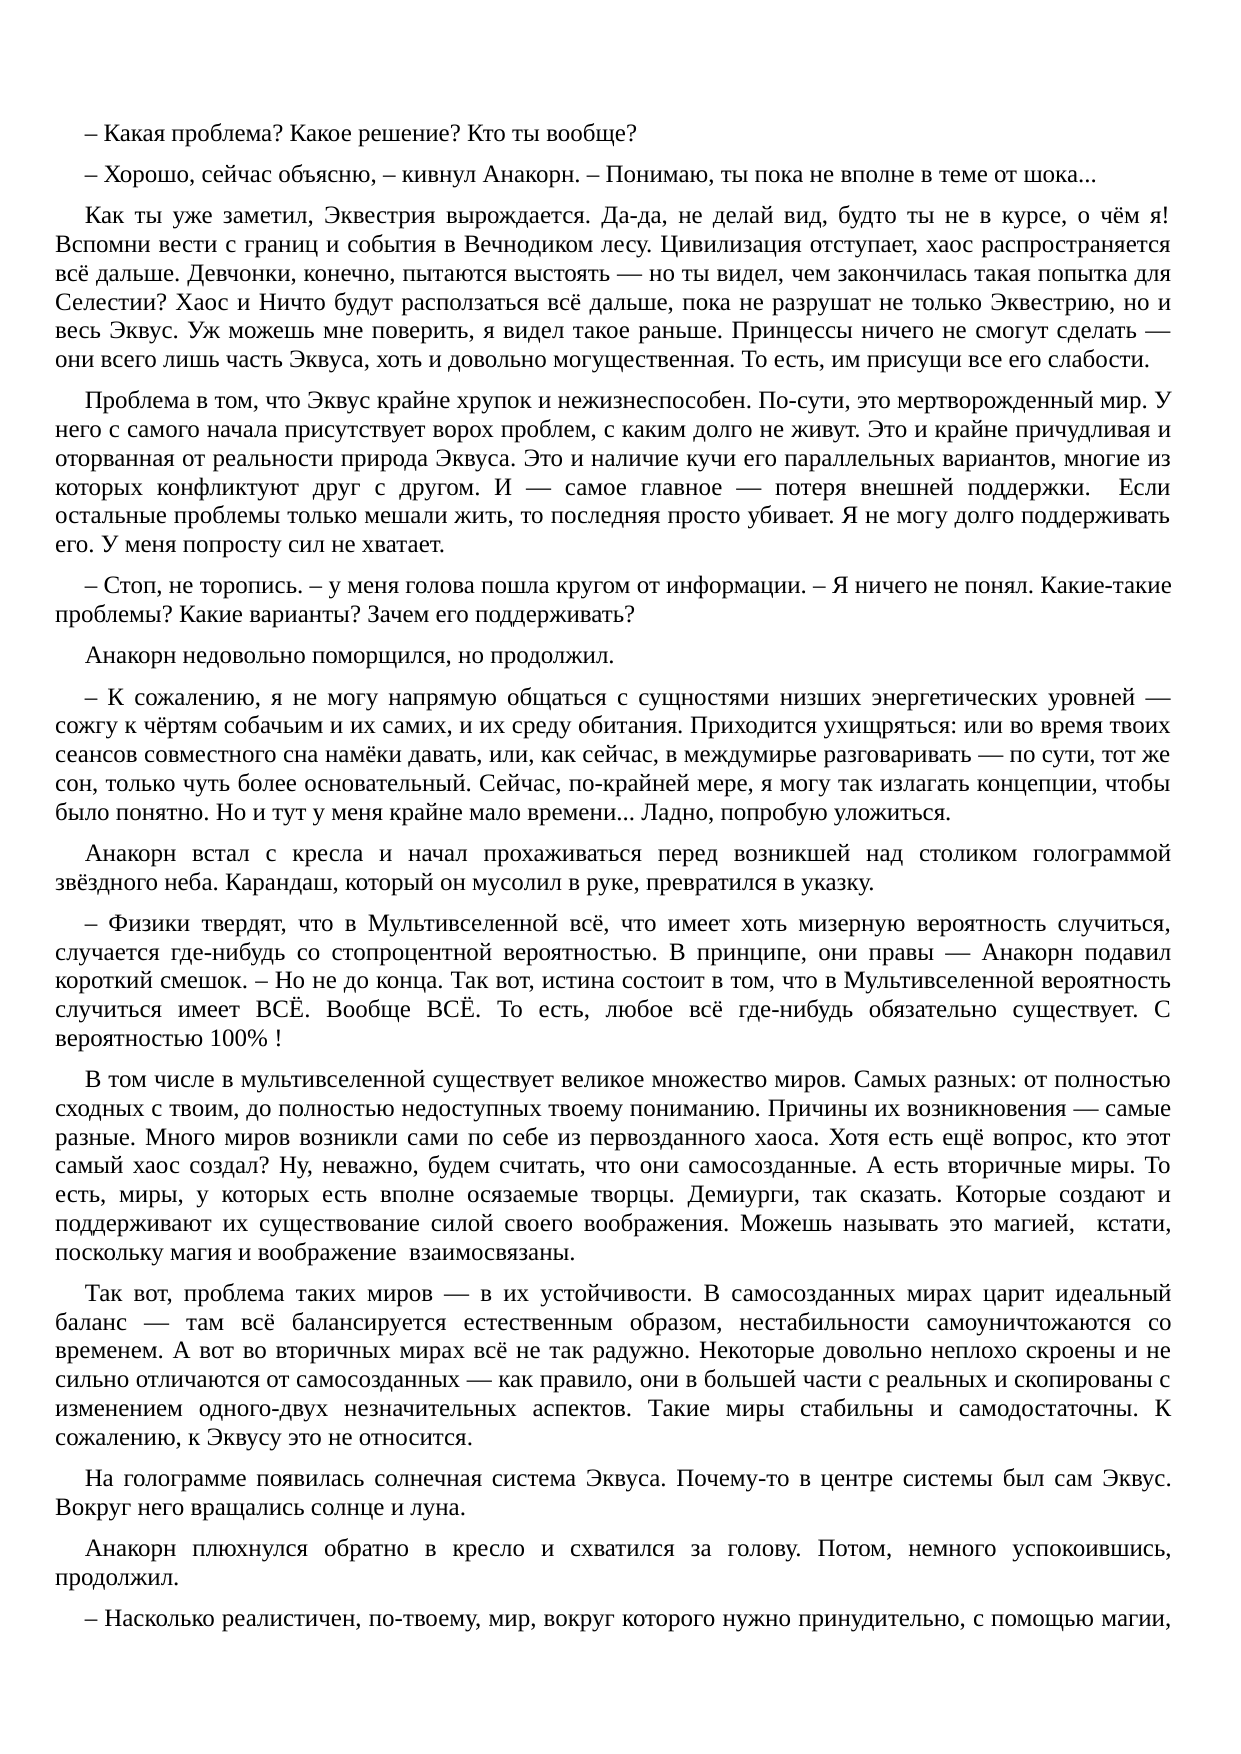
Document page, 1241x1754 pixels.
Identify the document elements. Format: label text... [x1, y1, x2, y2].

text – Физики твердят, что в Мультивселенной всё, что имеет хоть мизерную вероятность случиться, случается где-нибудь со стопроцентной вероятностью. В принципе, они правы — Анакорн подавил короткий смешок. – Но не до конца. Так вот, истина состоит в том, что в Мультивселенной вероятность случиться имеет ВСЁ. Вообще ВСЁ. То есть, любое всё где-нибудь обязательно существует. С вероятностью 100% ! [55, 908, 1172, 1052]
text В том числе в мультивселенной существует великое множество миров. Самых разных: от полностью сходных с твоим, до полностью недоступных твоему пониманию. Причины их возникновения — самые разные. Много миров возникли сами по себе из первозданного хаоса. Хотя есть ещё вопрос, кто этот самый хаос создал? Ну, неважно, будем считать, что они самосозданные. А есть вторичные миры. То есть, миры, у которых есть вполне осязаемые творцы. Демиурги, так сказать. Которые создают и поддерживают их существование силой своего воображения. Можешь называть это магией, кстати, поскольку магия и воображение взаимосвязаны. [55, 1064, 1172, 1266]
text Анакорн недовольно поморщился, но продолжил. [55, 641, 1172, 669]
text Анакорн плюхнулся обратно в кресло и схватился за голову. Потом, немного успокоившись, продолжил. [55, 1533, 1172, 1591]
text Так вот, проблема таких миров — в их устойчивости. В самосозданных мирах царит идеальный баланс — там всё балансируется естественным образом, нестабильности самоуничтожаются со временем. А вот во вторичных мирах всё не так радужно. Некоторые довольно неплохо скроены и не сильно отличаются от самосозданных — как правило, они в большей части с реальных и скопированы с изменением одного-двух незначительных аспектов. Такие миры стабильны и самодостаточны. К сожалению, к Эквусу это не относится. [55, 1278, 1172, 1451]
text Анакорн встал с кресла и начал прохаживаться перед возникшей над столиком голограммой звёздного неба. Карандаш, который он мусолил в руке, превратился в указку. [55, 838, 1172, 896]
text – Хорошо, сейчас объясню, – кивнул Анакорн. – Понимаю, ты пока не вполне в теме от шока... [55, 159, 1172, 188]
text – Какая проблема? Какое решение? Кто ты вообще? [55, 118, 1172, 147]
text Проблема в том, что Эквус крайне хрупок и нежизнеспособен. По-сути, это мертворожденный мир. У него с самого начала присутствует ворох проблем, с каким долго не живут. Это и крайне причудливая и оторванная от реальности природа Эквуса. Это и наличие кучи его параллельных вариантов, многие из которых конфликтуют друг с другом. И — самое главное — потеря внешней поддержки. Если остальные проблемы только мешали жить, то последняя просто убивает. Я не могу долго поддерживать его. У меня попросту сил не хватает. [55, 386, 1172, 558]
text – К сожалению, я не могу напрямую общаться с сущностями низших энергетических уровней — сожгу к чёртям собачьим и их самих, и их среду обитания. Приходится ухищряться: или во время твоих сеансов совместного сна намёки давать, или, как сейчас, в междумирье разговаривать — по сути, тот же сон, только чуть более основательный. Сейчас, по-крайней мере, я могу так излагать концепции, чтобы было понятно. Но и тут у меня крайне мало времени... Ладно, попробую уложиться. [55, 682, 1172, 826]
text – Стоп, не торопись. – у меня голова пошла кругом от информации. – Я ничего не понял. Какие-такие проблемы? Какие варианты? Зачем его поддерживать? [55, 571, 1172, 628]
text На голограмме появилась солнечная система Эквуса. Почему-то в центре системы был сам Эквус. Вокруг него вращались солнце и луна. [55, 1463, 1172, 1521]
text Как ты уже заметил, Эквестрия вырождается. Да-да, не делай вид, будто ты не в курсе, о чём я! Вспомни вести с границ и события в Вечнодиком лесу. Цивилизация отступает, хаос распространяется всё дальше. Девчонки, конечно, пытаются выстоять — но ты видел, чем закончилась такая попытка для Селестии? Хаос и Ничто будут расползаться всё дальше, пока не разрушат не только Эквестрию, но и весь Эквус. Уж можешь мне поверить, я видел такое раньше. Принцессы ничего не смогут сделать — они всего лишь часть Эквуса, хоть и довольно могущественная. То есть, им присущи все его слабости. [55, 201, 1172, 373]
text – Насколько реалистичен, по-твоему, мир, вокруг которого нужно принудительно, с помощью магии, [55, 1603, 1172, 1632]
